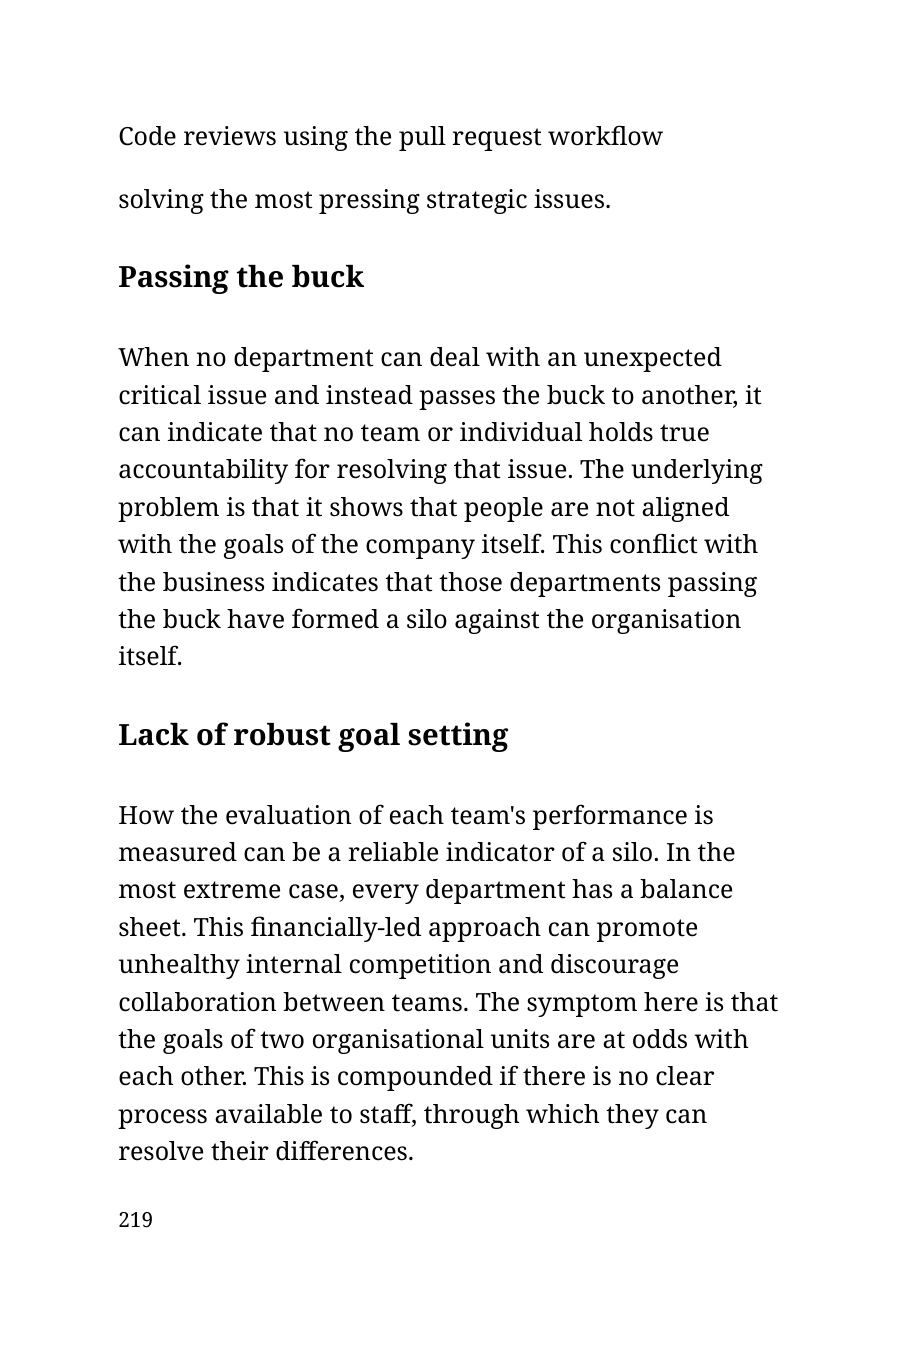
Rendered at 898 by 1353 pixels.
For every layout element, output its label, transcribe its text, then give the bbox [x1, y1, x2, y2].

text When no department can deal with an unexpected critical issue and instead passes the buck to another, it can indicate that no team or individual holds true accountability for resolving that issue. The underlying problem is that it shows that people are not aligned with the goals of the company itself. This conflict with the business indicates that those departments passing the buck have formed a silo against the organisation itself. [118, 340, 779, 673]
subtitle Passing the buck [118, 256, 779, 296]
text solving the most pressing strategic issues. [118, 182, 779, 216]
subtitle Lack of robust goal setting [118, 714, 779, 753]
text How the evaluation of each team's performance is measured can be a reliable indicator of a silo. In the most extreme case, every department has a balance sheet. This financially-led approach can promote unhealthy internal competition and discourage collaboration between teams. The symptom here is that the goals of two organisational units are at odds with each other. This is compounded if there is no clear process available to staff, through which they can resolve their differences. [118, 797, 779, 1168]
